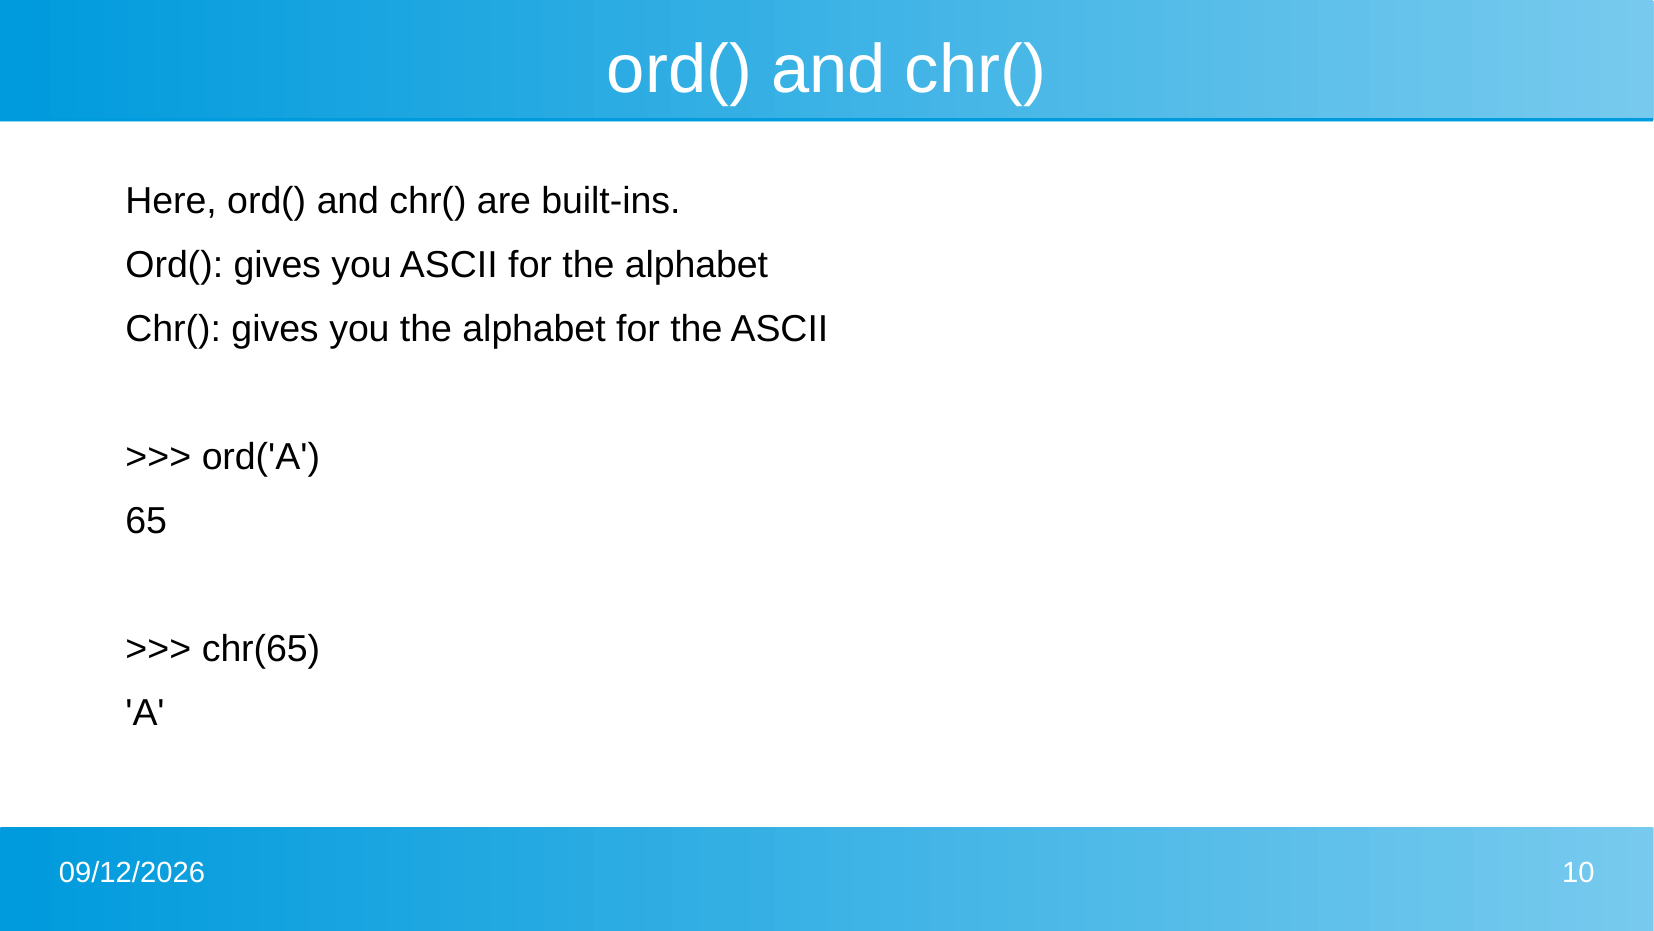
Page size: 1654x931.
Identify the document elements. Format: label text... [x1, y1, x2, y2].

text_box Here, ord() and chr() are built-ins. Ord(): gives you ASCII for the alphabet Chr(): gives you the alphabet for the ASCII >>> ord('A') 65 >>> chr(65) 'A' [39, 171, 1231, 931]
title ord() and chr() [59, 29, 1595, 108]
